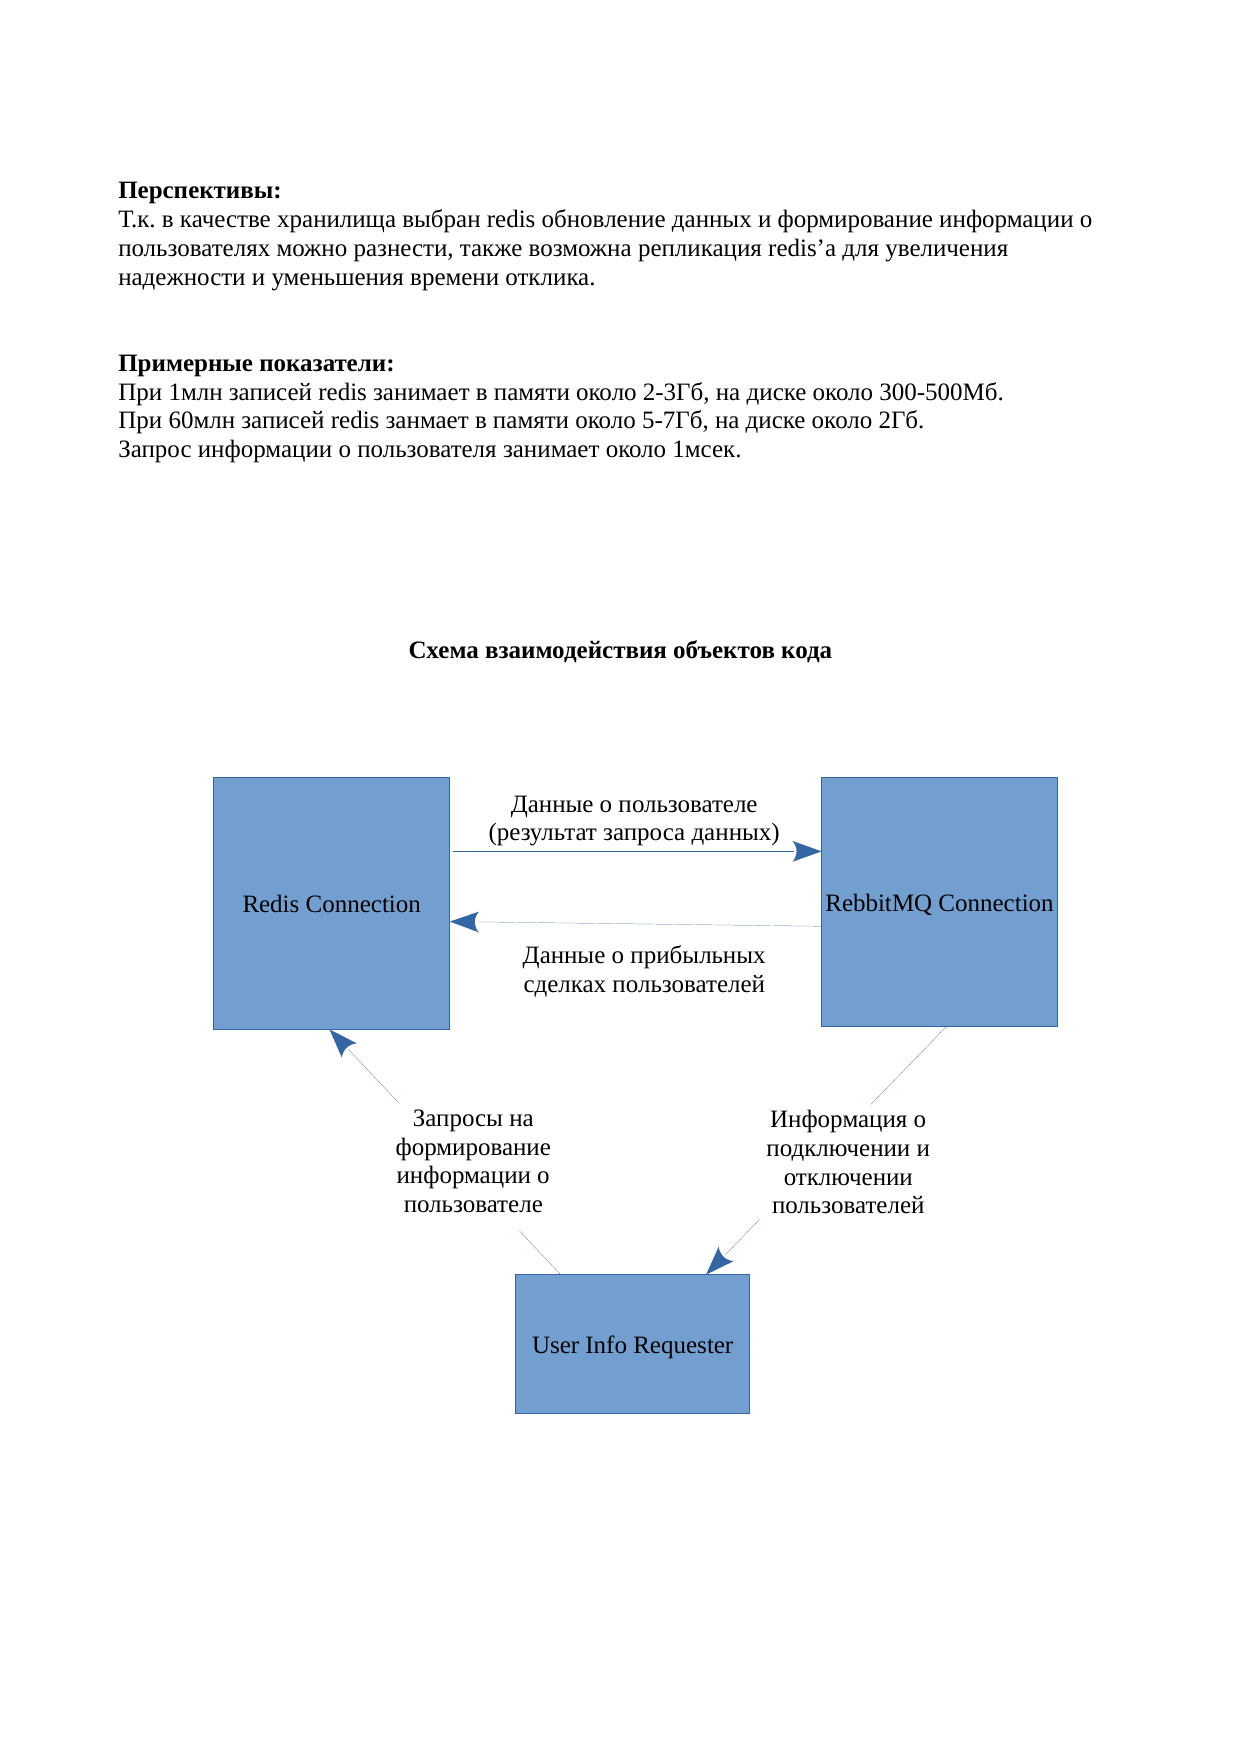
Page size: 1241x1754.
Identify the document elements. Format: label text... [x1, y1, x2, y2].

text Запрос информации о пользователя занимает около 1мсек. [118, 434, 1122, 463]
text При 1млн записей redis занимает в памяти около 2-3Гб, на диске около 300-500Мб. [118, 377, 1122, 406]
text Примерные показатели: [118, 348, 1122, 377]
text Схема взаимодействия объектов кода [118, 636, 1122, 664]
text Перспективы: [118, 176, 1122, 204]
text При 60млн записей redis занмает в памяти около 5-7Гб, на диске около 2Гб. [118, 406, 1122, 434]
text Т.к. в качестве хранилища выбран redis обновление данных и формирование информации о пользователях можно разнести, также возможна репликация redis’а для увеличения надежности и уменьшения времени отклика. [118, 204, 1122, 291]
